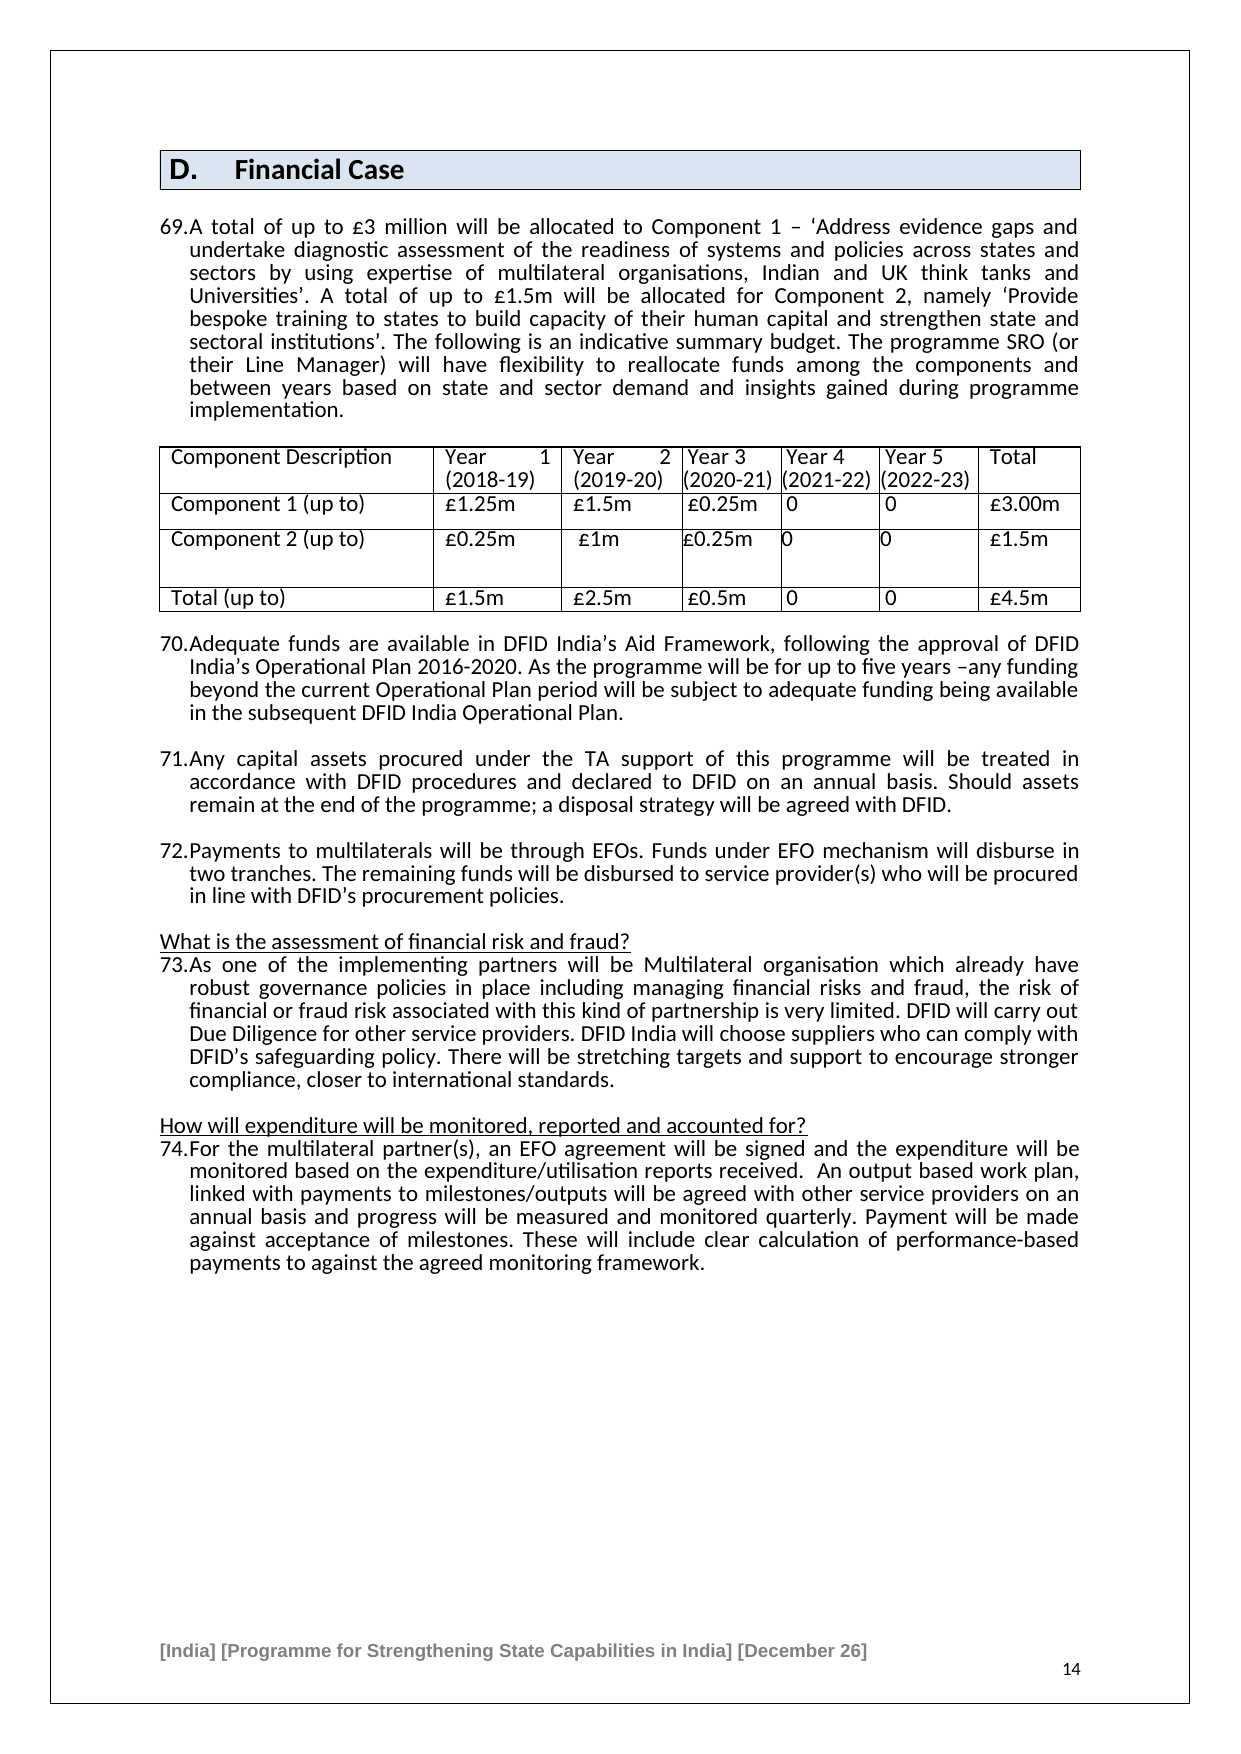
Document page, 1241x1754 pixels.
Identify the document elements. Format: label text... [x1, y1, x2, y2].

table_cell £1m [562, 530, 682, 587]
list Adequate funds are available in DFID India’s Aid Framework, following the approval of DFID India’s Operational Plan 2016-2020. As the programme will be for up to five years –any funding beyond the current Operational Plan period will be subject to adequate funding being available in the subsequent DFID India Operational Plan. [159, 634, 1081, 726]
table_cell £1.5m [434, 588, 561, 611]
list For the multilateral partner(s), an EFO agreement will be signed and the expenditure will be monitored based on the expenditure/utilisation reports received. An output based work plan, linked with payments to milestones/outputs will be agreed with other service providers on an annual basis and progress will be measured and monitored quarterly. Payment will be made against acceptance of milestones. These will include clear calculation of performance-based payments to against the agreed monitoring framework. [159, 1139, 1081, 1276]
table_cell 0 [880, 530, 978, 587]
table_cell £1.5m [562, 494, 682, 529]
table_cell £0.25m [683, 494, 781, 529]
table_cell £1.25m [434, 494, 561, 529]
table_cell £1.5m [979, 530, 1080, 587]
table_cell 0 [782, 494, 879, 529]
table_header Total [979, 448, 1080, 493]
list As one of the implementing partners will be Multilateral organisation which already have robust governance policies in place including managing financial risks and fraud, the risk of financial or fraud risk associated with this kind of partnership is very limited. DFID will carry out Due Diligence for other service providers. DFID India will choose suppliers who can comply with DFID’s safeguarding policy. There will be stretching targets and support to encourage stronger compliance, closer to international standards. [159, 955, 1081, 1093]
subtitle Financial Case [161, 151, 1080, 189]
text How will expenditure will be monitored, reported and accounted for? [159, 1116, 1081, 1139]
table_cell £0.25m [683, 530, 781, 587]
list Any capital assets procured under the TA support of this programme will be treated in accordance with DFID procedures and declared to DFID on an annual basis. Should assets remain at the end of the programme; a disposal strategy will be agreed with DFID. [159, 749, 1081, 818]
table_cell 0 [880, 588, 978, 611]
table_header Year 4 (2021-22) [782, 448, 879, 493]
table_cell £2.5m [562, 588, 682, 611]
table_cell Component 2 (up to) [160, 530, 433, 587]
table_cell £4.5m [979, 588, 1080, 611]
table_cell £0.5m [683, 588, 781, 611]
table_cell 0 [782, 588, 879, 611]
table_cell 0 [782, 530, 879, 587]
text What is the assessment of financial risk and fraud? [159, 932, 1081, 955]
table_cell £0.25m [434, 530, 561, 587]
table_header Year 5 (2022-23) [880, 448, 978, 493]
table_header Year 3 (2020-21) [683, 448, 781, 493]
table_header Year 1 (2018-19) [434, 448, 561, 493]
table_header Component Description [160, 448, 433, 493]
table_cell Component 1 (up to) [160, 494, 433, 529]
list Payments to multilaterals will be through EFOs. Funds under EFO mechanism will disburse in two tranches. The remaining funds will be disbursed to service provider(s) who will be procured in line with DFID’s procurement policies. [159, 841, 1081, 909]
table_cell £3.00m [979, 494, 1080, 529]
table_cell 0 [880, 494, 978, 529]
table_cell Total (up to) [160, 588, 433, 611]
table_header Year 2 (2019-20) [562, 448, 682, 493]
list A total of up to £3 million will be allocated to Component 1 – ‘Address evidence gaps and undertake diagnostic assessment of the readiness of systems and policies across states and sectors by using expertise of multilateral organisations, Indian and UK think tanks and Universities’. A total of up to £1.5m will be allocated for Component 2, namely ‘Provide bespoke training to states to build capacity of their human capital and strengthen state and sectoral institutions’. The following is an indicative summary budget. The programme SRO (or their Line Manager) will have flexibility to reallocate funds among the components and between years based on state and sector demand and insights gained during programme implementation. [159, 217, 1081, 423]
